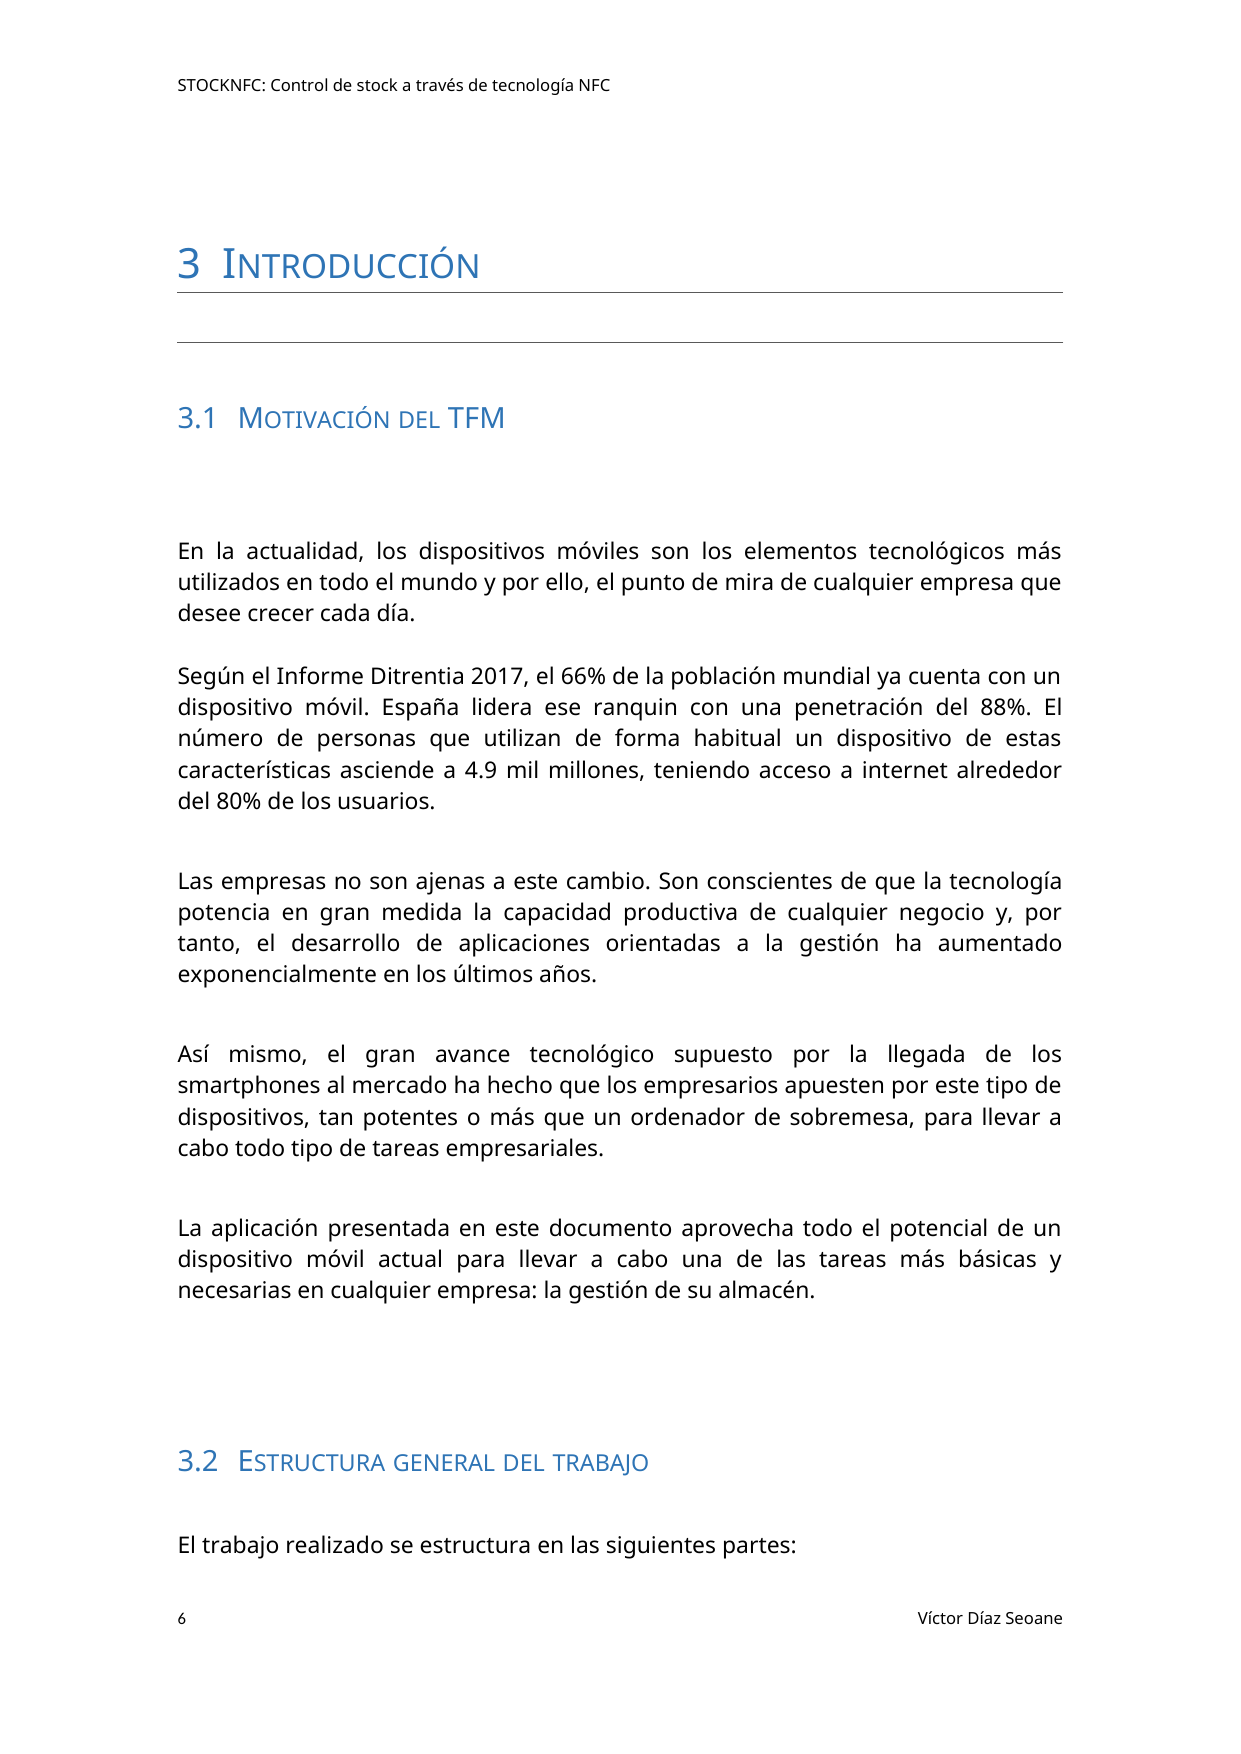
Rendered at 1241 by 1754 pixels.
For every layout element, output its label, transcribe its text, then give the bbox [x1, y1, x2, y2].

text En la actualidad, los dispositivos móviles son los elementos tecnológicos más utilizados en todo el mundo y por ello, el punto de mira de cualquier empresa que desee crecer cada día. [177, 535, 1063, 628]
text Las empresas no son ajenas a este cambio. Son conscientes de que la tecnología potencia en gran medida la capacidad productiva de cualquier negocio y, por tanto, el desarrollo de aplicaciones orientadas a la gestión ha aumentado exponencialmente en los últimos años. [177, 864, 1063, 989]
subtitle Introducción [177, 234, 1063, 292]
subtitle Estructura general del trabajo [177, 1440, 1063, 1480]
text El trabajo realizado se estructura en las siguientes partes: [177, 1529, 1063, 1560]
subtitle Motivación del TFM [177, 397, 1063, 437]
text Así mismo, el gran avance tecnológico supuesto por la llegada de los smartphones al mercado ha hecho que los empresarios apuesten por este tipo de dispositivos, tan potentes o más que un ordenador de sobremesa, para llevar a cabo todo tipo de tareas empresariales. [177, 1038, 1063, 1163]
text La aplicación presentada en este documento aprovecha todo el potencial de un dispositivo móvil actual para llevar a cabo una de las tareas más básicas y necesarias en cualquier empresa: la gestión de su almacén. [177, 1212, 1063, 1305]
text Según el Informe Ditrentia 2017, el 66% de la población mundial ya cuenta con un dispositivo móvil. España lidera ese ranquin con una penetración del 88%. El número de personas que utilizan de forma habitual un dispositivo de estas características asciende a 4.9 mil millones, teniendo acceso a internet alrededor del 80% de los usuarios. [177, 660, 1063, 816]
